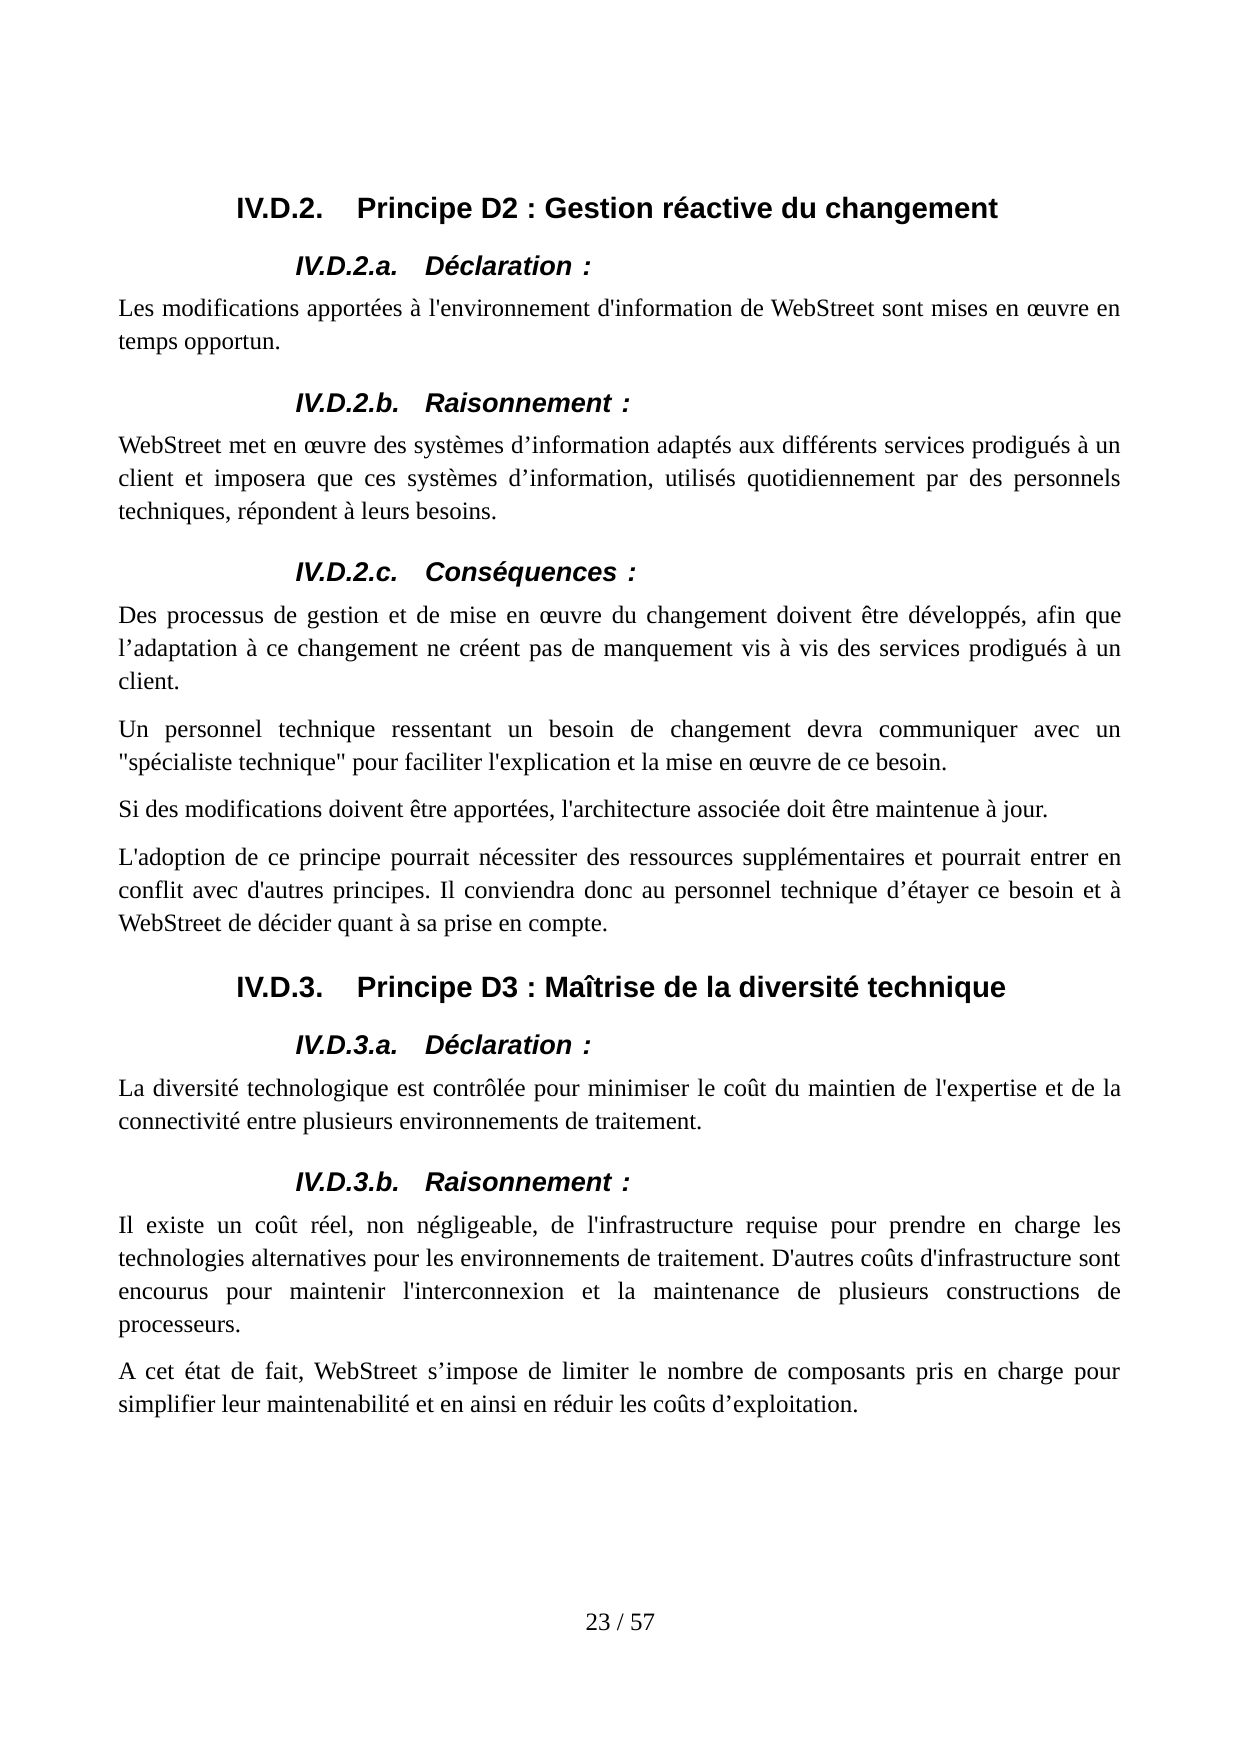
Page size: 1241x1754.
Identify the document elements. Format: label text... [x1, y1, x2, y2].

subtitle Raisonnement : [118, 1166, 1122, 1197]
subtitle Conséquences : [118, 556, 1122, 588]
subtitle Déclaration : [118, 250, 1122, 281]
text L'adoption de ce principe pourrait nécessiter des ressources supplémentaires et pourrait entrer en conflit avec d'autres principes. Il conviendra donc au personnel technique d’étayer ce besoin et à WebStreet de décider quant à sa prise en compte. [118, 842, 1122, 937]
subtitle Principe D3 : Maîtrise de la diversité technique [118, 970, 1122, 1004]
text Il existe un coût réel, non négligeable, de l'infrastructure requise pour prendre en charge les technologies alternatives pour les environnements de traitement. D'autres coûts d'infrastructure sont encourus pour maintenir l'interconnexion et la maintenance de plusieurs constructions de processeurs. [118, 1210, 1122, 1337]
text Les modifications apportées à l'environnement d'information de WebStreet sont mises en œuvre en temps opportun. [118, 293, 1122, 355]
text WebStreet met en œuvre des systèmes d’information adaptés aux différents services prodigués à un client et imposera que ces systèmes d’information, utilisés quotidiennement par des personnels techniques, répondent à leurs besoins. [118, 430, 1122, 525]
text La diversité technologique est contrôlée pour minimiser le coût du maintien de l'expertise et de la connectivité entre plusieurs environnements de traitement. [118, 1073, 1122, 1134]
text A cet état de fait, WebStreet s’impose de limiter le nombre de composants pris en charge pour simplifier leur maintenabilité et en ainsi en réduir les coûts d’exploitation. [118, 1356, 1122, 1418]
text Un personnel technique ressentant un besoin de changement devra communiquer avec un "spécialiste technique" pour faciliter l'explication et la mise en œuvre de ce besoin. [118, 714, 1122, 776]
text Des processus de gestion et de mise en œuvre du changement doivent être développés, afin que l’adaptation à ce changement ne créent pas de manquement vis à vis des services prodigués à un client. [118, 600, 1122, 695]
subtitle Déclaration : [118, 1029, 1122, 1060]
subtitle Raisonnement : [118, 387, 1122, 418]
text Si des modifications doivent être apportées, l'architecture associée doit être maintenue à jour. [118, 794, 1122, 823]
subtitle Principe D2 : Gestion réactive du changement [118, 191, 1122, 225]
